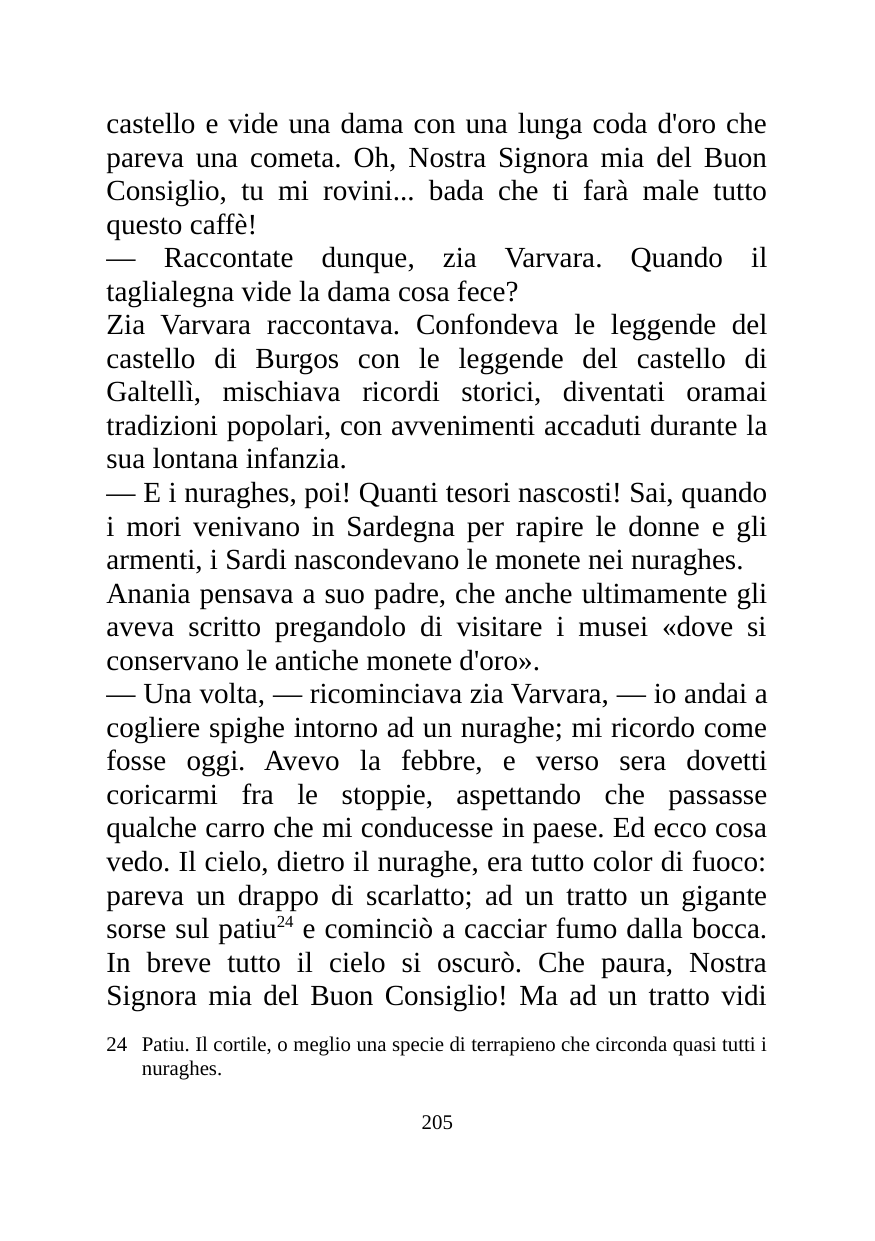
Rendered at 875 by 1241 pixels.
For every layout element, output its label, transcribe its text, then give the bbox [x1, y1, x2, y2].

text Anania pensava a suo padre, che anche ultimamente gli aveva scritto pregandolo di visitare i musei «dove si conservano le antiche monete d'oro». [106, 576, 768, 676]
text Patiu. Il cortile, o meglio una specie di terrapieno che circonda quasi tutti i nuraghes. [106, 1032, 768, 1080]
text — E i nuraghes, poi! Quanti tesori nascosti! Sai, quando i mori venivano in Sardegna per rapire le donne e gli armenti, i Sardi nascondevano le monete nei nuraghes. [106, 475, 768, 576]
text castello e vide una dama con una lunga coda d'oro che pareva una cometa. Oh, Nostra Signora mia del Buon Consiglio, tu mi rovini... bada che ti farà male tutto questo caffè! [106, 106, 768, 240]
text — Raccontate dunque, zia Varvara. Quando il taglialegna vide la dama cosa fece? [106, 240, 768, 307]
text Zia Varvara raccontava. Confondeva le leggende del castello di Burgos con le leggende del castello di Galtellì, mischiava ricordi storici, diventati oramai tradizioni popolari, con avvenimenti accaduti durante la sua lontana infanzia. [106, 307, 768, 475]
text — Una volta, — ricominciava zia Varvara, — io andai a cogliere spighe intorno ad un nuraghe; mi ricordo come fosse oggi. Avevo la febbre, e verso sera dovetti coricarmi fra le stoppie, aspettando che passasse qualche carro che mi conducesse in paese. Ed ecco cosa vedo. Il cielo, dietro il nuraghe, era tutto color di fuoco: pareva un drappo di scarlatto; ad un tratto un gigante sorse sul patiu e cominciò a cacciar fumo dalla bocca. In breve tutto il cielo si oscurò. Che paura, Nostra Signora mia del Buon Consiglio! Ma ad un tratto vidi [106, 676, 768, 1012]
